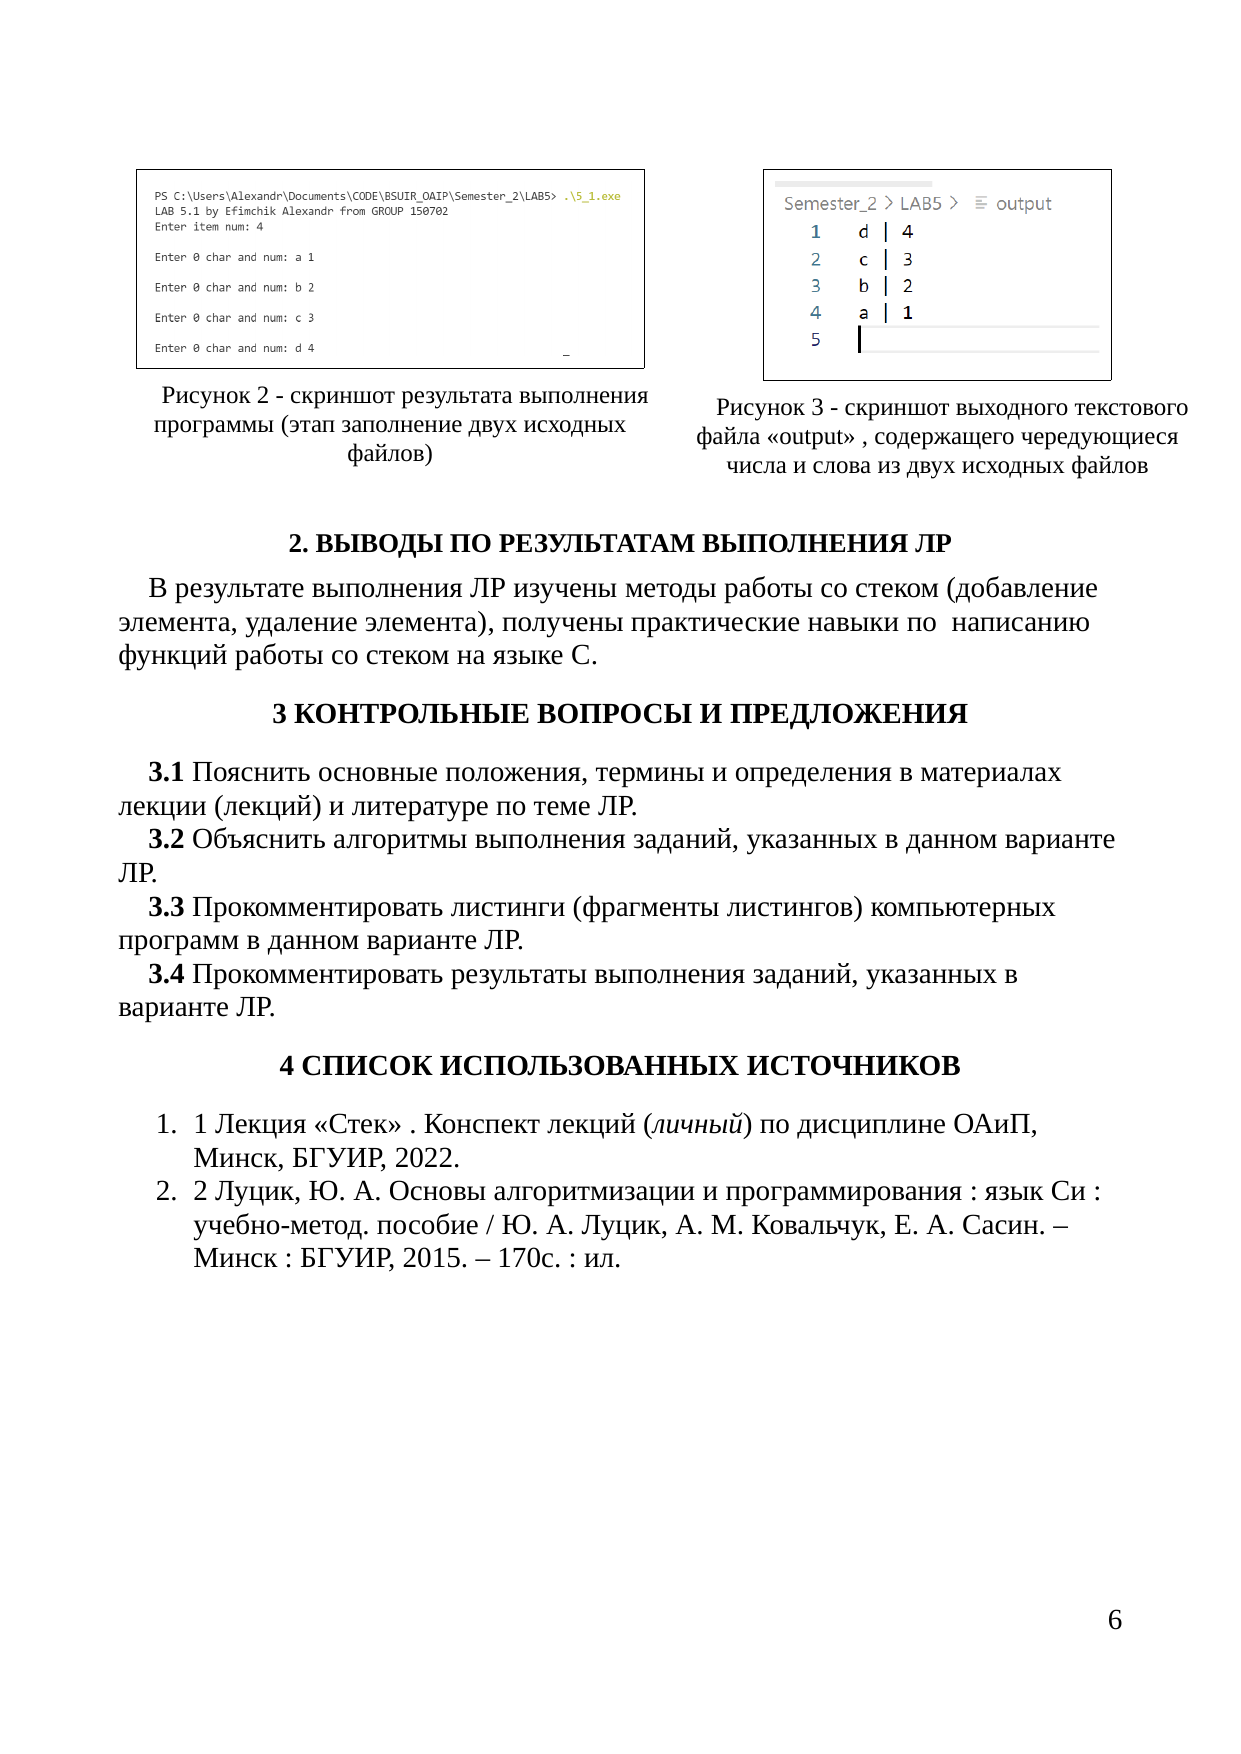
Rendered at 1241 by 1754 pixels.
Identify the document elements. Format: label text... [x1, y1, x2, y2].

subtitle 4 СПИСОК ИСПОЛЬЗОВАННЫХ ИСТОЧНИКОВ [118, 1048, 1122, 1081]
text 3.3 Прокомментировать листинги (фрагменты листингов) компьютерных программ в данном варианте ЛР. [118, 889, 1122, 956]
text В результате выполнения ЛР изучены методы работы со стеком (добавление элемента, удаление элемента), получены практические навыки по написанию функций работы со стеком на языке C. [118, 570, 1122, 671]
picture [775, 181, 1100, 368]
text 3.4 Прокомментировать результаты выполнения заданий, указанных в варианте ЛР. [118, 956, 1122, 1023]
list 2 Луцик, Ю. А. Основы алгоритмизации и программирования : язык Си : учебно-метод. пособие / Ю. А. Луцик, А. М. Ковальчук, Е. А. Сасин. – Минск : БГУИР, 2015. – 170с. : ил. [156, 1173, 1122, 1274]
text 3.1 Пояснить основные положения, термины и определения в материалах лекции (лекций) и литературе по теме ЛР. [118, 754, 1122, 822]
picture [148, 181, 632, 356]
subtitle 3 КОНТРОЛЬНЫЕ ВОПРОСЫ И ПРЕДЛОЖЕНИЯ [118, 696, 1122, 729]
list 1 Лекция «Стек» . Конспект лекций (личный) по дисциплине ОАиП, Минск, БГУИР, 2022. [156, 1106, 1122, 1173]
text 3.2 Объяснить алгоритмы выполнения заданий, указанных в данном варианте ЛР. [118, 822, 1122, 889]
subtitle 2. ВЫВОДЫ ПО РЕЗУЛЬТАТАМ ВЫПОЛНЕНИЯ ЛР [118, 172, 1122, 558]
text Рисунок 2 - скриншот результата выполнения программы (этап заполнение двух исходных файлов) [116, 170, 663, 467]
text Рисунок 3 - скриншот выходного текстового файла «output» , содержащего чередующиеся числа и слова из двух исходных файлов [681, 173, 1193, 479]
text [764, 170, 1111, 380]
